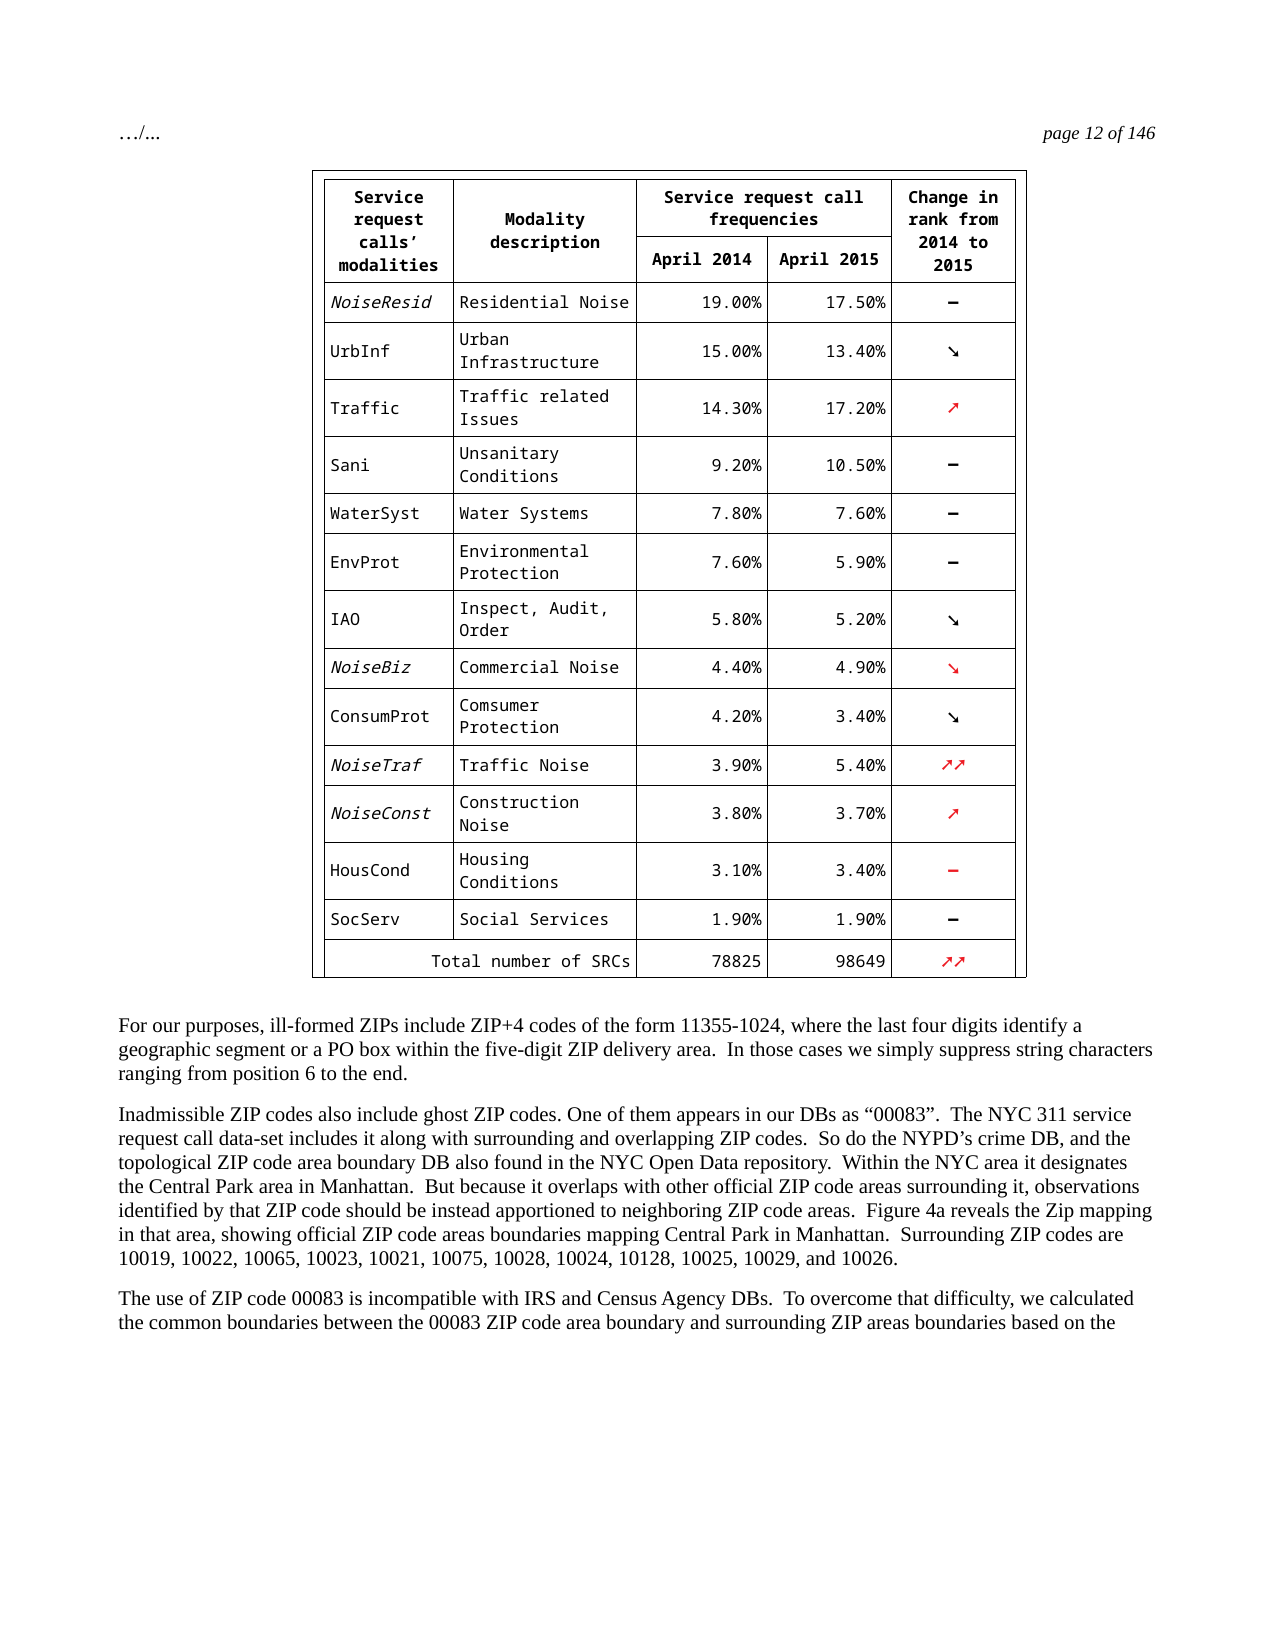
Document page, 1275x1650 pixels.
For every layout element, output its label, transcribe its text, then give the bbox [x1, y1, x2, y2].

table_cell 7.60% [637, 534, 767, 590]
table_cell 4.20% [637, 689, 767, 744]
table_cell NoiseConst [325, 786, 453, 842]
table_cell Commercial Noise [454, 649, 636, 687]
table_cell Housing Conditions [454, 843, 636, 899]
table_cell April 2015 [768, 237, 891, 282]
table_cell 3.40% [768, 689, 891, 744]
table_cell SocServ [325, 900, 453, 939]
table_cell 7.60% [768, 494, 891, 533]
table_cell NoiseResid [325, 283, 453, 322]
table_header Service request call frequencies [637, 180, 891, 236]
table_cell EnvProt [325, 534, 453, 590]
table_cell Residential Noise [454, 283, 636, 322]
table_cell April 2014 [637, 237, 767, 282]
table_cell 3.40% [768, 843, 891, 899]
table_cell ➘ [892, 649, 1015, 687]
table_cell 9.20% [637, 437, 767, 493]
table_cell ➘ [892, 323, 1015, 379]
table_cell 1.90% [637, 900, 767, 939]
table_cell 3.80% [637, 786, 767, 842]
table_cell ‒ [892, 843, 1015, 899]
table_cell 1.90% [768, 900, 891, 939]
table_cell 10.50% [768, 437, 891, 493]
text The use of ZIP code 00083 is incompatible with IRS and Census Agency DBs. To overcome that difficulty, we calculated the common boundaries between the 00083 ZIP code area boundary and surrounding ZIP areas boundaries based on the [118, 1286, 1157, 1334]
table_cell 5.20% [768, 591, 891, 647]
table_cell 98649 [768, 940, 891, 977]
table_cell 15.00% [637, 323, 767, 379]
table_cell 3.90% [637, 746, 767, 785]
table_cell Unsanitary Conditions [454, 437, 636, 493]
table_header Modality description [454, 180, 636, 282]
table_cell WaterSyst [325, 494, 453, 533]
table_cell ‒ [892, 534, 1015, 590]
table_cell 13.40% [768, 323, 891, 379]
table_cell ‒ [892, 437, 1015, 493]
table_cell ‒ [892, 283, 1015, 322]
table_cell 5.80% [637, 591, 767, 647]
table_cell ➚➚ [892, 940, 1015, 977]
table_cell 3.70% [768, 786, 891, 842]
text For our purposes, ill-formed ZIPs include ZIP+4 codes of the form 11355-1024, where the last four digits identify a geographic segment or a PO box within the five-digit ZIP delivery area. In those cases we simply suppress string characters ranging from position 6 to the end. [118, 1013, 1157, 1085]
table_cell Traffic related Issues [454, 380, 636, 436]
text Inadmissible ZIP codes also include ghost ZIP codes. One of them appears in our DBs as “00083”. The NYC 311 service request call data-set includes it along with surrounding and overlapping ZIP codes. So do the NYPD’s crime DB, and the topological ZIP code area boundary DB also found in the NYC Open Data repository. Within the NYC area it designates the Central Park area in Manhattan. But because it overlaps with other official ZIP code areas surrounding it, observations identified by that ZIP code should be instead apportioned to neighboring ZIP code areas. Figure 4a reveals the Zip mapping in that area, showing official ZIP code areas boundaries mapping Central Park in Manhattan. Surrounding ZIP codes are 10019, 10022, 10065, 10023, 10021, 10075, 10028, 10024, 10128, 10025, 10029, and 10026. [118, 1101, 1157, 1270]
table_cell Urban Infrastructure [454, 323, 636, 379]
table_cell HousCond [325, 843, 453, 899]
table_cell IAO [325, 591, 453, 647]
table_header Change in rank from 2014 to 2015 [892, 180, 1015, 282]
table_cell Water Systems [454, 494, 636, 533]
table_cell 17.50% [768, 283, 891, 322]
table_cell Comsumer Protection [454, 689, 636, 744]
table_cell 78825 [637, 940, 767, 977]
table_cell 7.80% [637, 494, 767, 533]
table_cell ➚➚ [892, 746, 1015, 785]
table_cell ➘ [892, 591, 1015, 647]
table_cell ➚ [892, 380, 1015, 436]
table_cell 3.10% [637, 843, 767, 899]
table_cell Traffic [325, 380, 453, 436]
table_cell Environmental Protection [454, 534, 636, 590]
table_cell ‒ [892, 494, 1015, 533]
table_cell UrbInf [325, 323, 453, 379]
table_cell 5.40% [768, 746, 891, 785]
table_cell ➚ [892, 786, 1015, 842]
table_cell 14.30% [637, 380, 767, 436]
table_cell ‒ [892, 900, 1015, 939]
table_cell 4.40% [637, 649, 767, 687]
table_cell 17.20% [768, 380, 891, 436]
table_cell Traffic Noise [454, 746, 636, 785]
table_header Service request calls’ modalities [325, 180, 453, 282]
table_cell ➘ [892, 689, 1015, 744]
table_cell 19.00% [637, 283, 767, 322]
table_cell Inspect, Audit, Order [454, 591, 636, 647]
table_cell Social Services [454, 900, 636, 939]
table_cell Sani [325, 437, 453, 493]
table_cell Total number of SRCs [325, 940, 636, 977]
table_cell NoiseTraf [325, 746, 453, 785]
table_cell 4.90% [768, 649, 891, 687]
table_cell 5.90% [768, 534, 891, 590]
table_cell ConsumProt [325, 689, 453, 744]
table_cell Construction Noise [454, 786, 636, 842]
table_cell NoiseBiz [325, 649, 453, 687]
